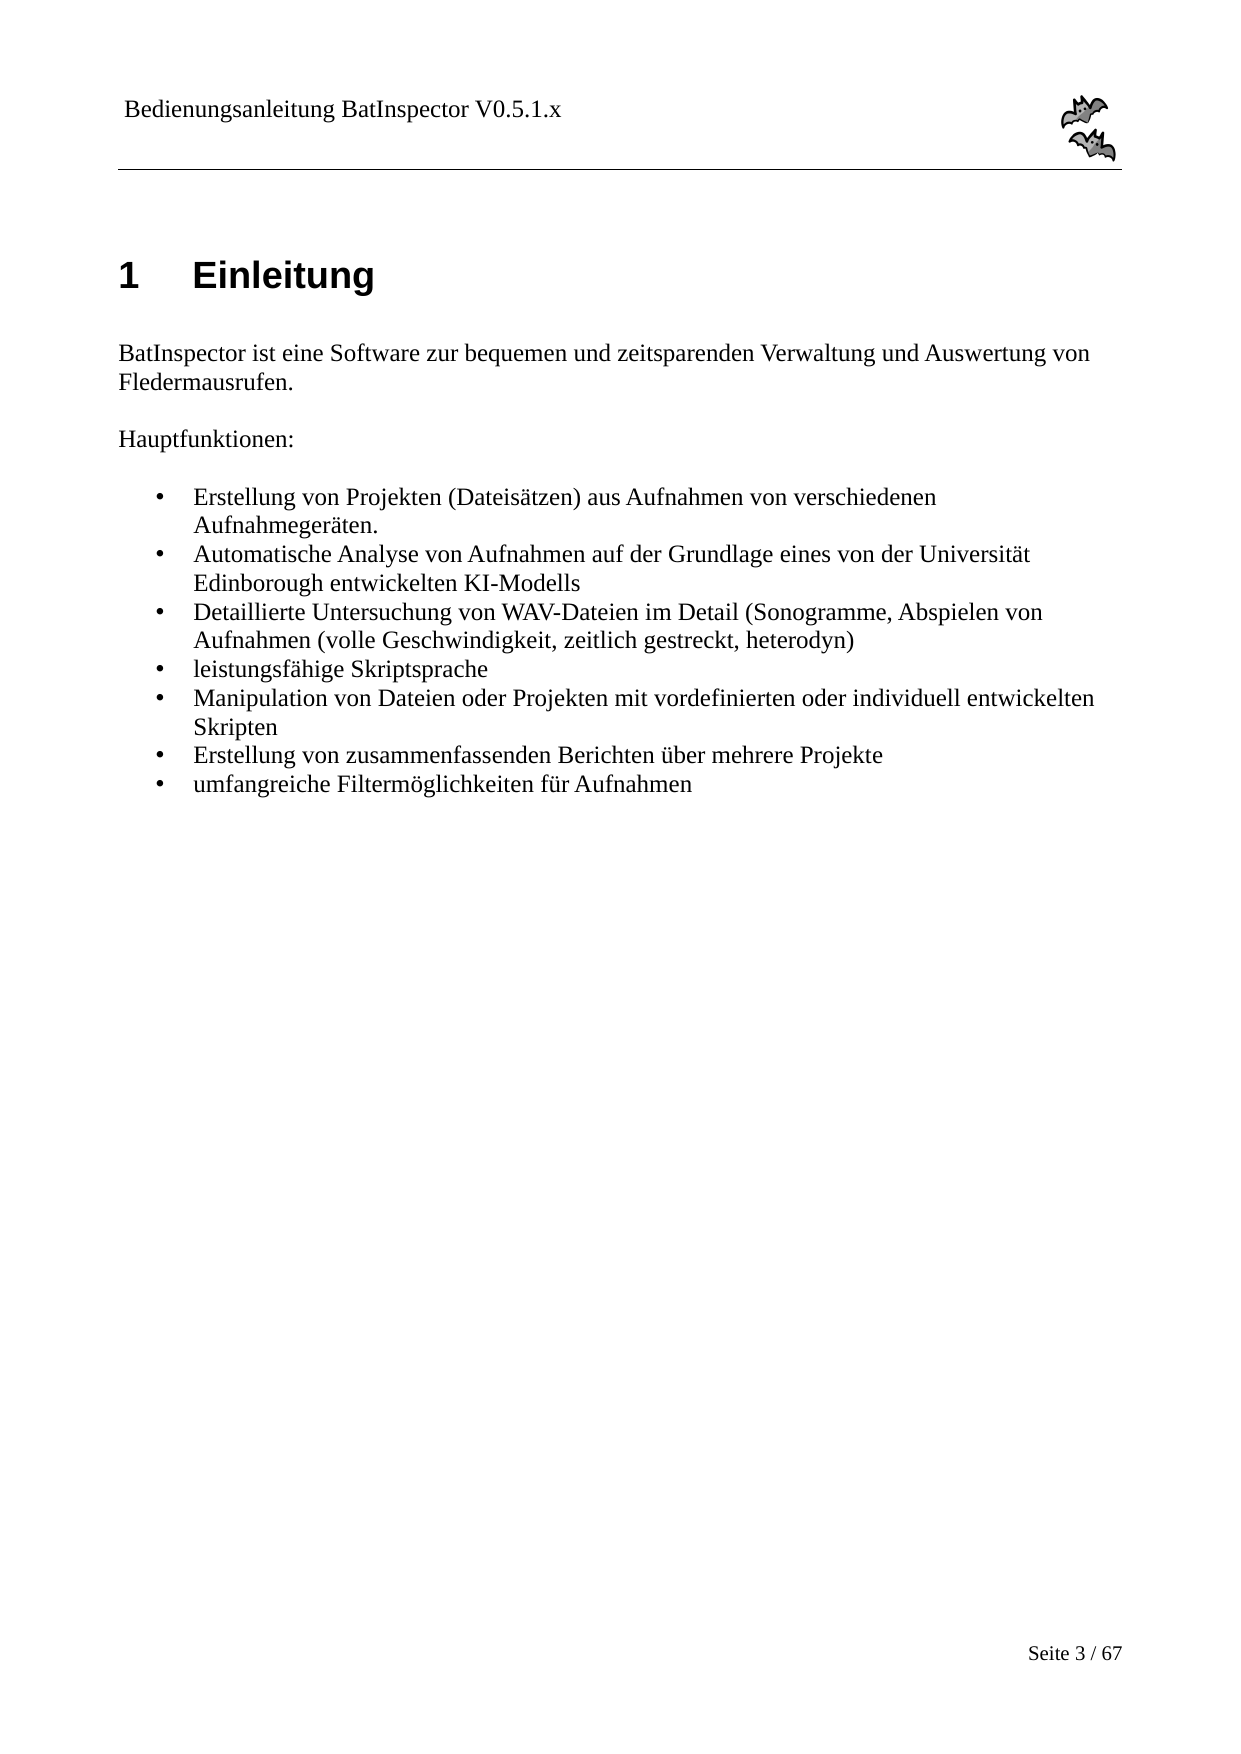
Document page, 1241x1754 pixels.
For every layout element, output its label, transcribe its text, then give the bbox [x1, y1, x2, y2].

text Hauptfunktionen: [118, 424, 1122, 453]
list Erstellung von zusammenfassenden Berichten über mehrere Projekte [156, 741, 1122, 769]
list Automatische Analyse von Aufnahmen auf der Grundlage eines von der Universität Edinborough entwickelten KI-Modells [156, 539, 1122, 597]
list Erstellung von Projekten (Dateisätzen) aus Aufnahmen von verschiedenen Aufnahmegeräten. [156, 482, 1122, 539]
list leistungsfähige Skriptsprache [156, 654, 1122, 683]
list Detaillierte Untersuchung von WAV-Dateien im Detail (Sonogramme, Abspielen von Aufnahmen (volle Geschwindigkeit, zeitlich gestreckt, heterodyn) [156, 597, 1122, 654]
subtitle Einleitung [118, 253, 1122, 297]
text BatInspector ist eine Software zur bequemen und zeitsparenden Verwaltung und Auswertung von Fledermausrufen. [118, 338, 1122, 396]
list umfangreiche Filtermöglichkeiten für Aufnahmen [156, 769, 1122, 798]
picture [1057, 95, 1120, 162]
list Manipulation von Dateien oder Projekten mit vordefinierten oder individuell entwickelten Skripten [156, 683, 1122, 741]
